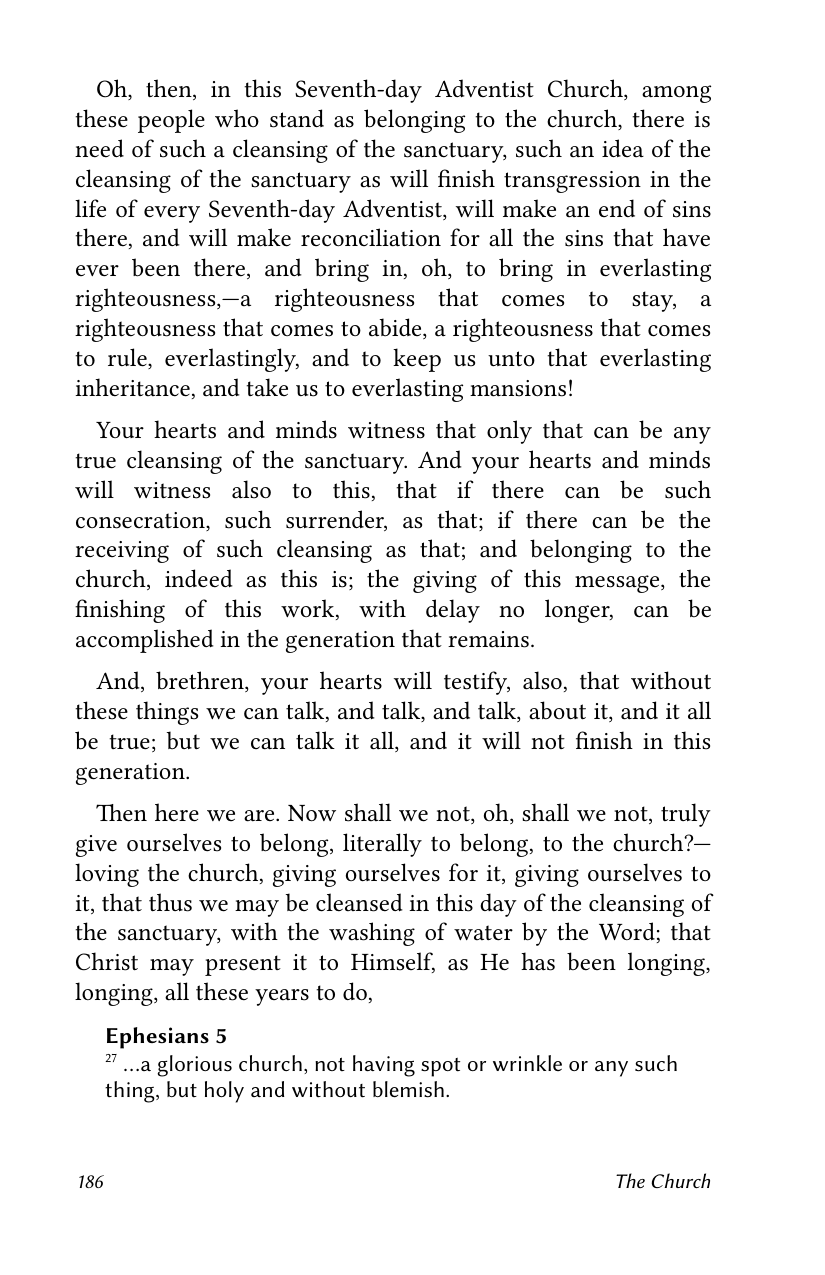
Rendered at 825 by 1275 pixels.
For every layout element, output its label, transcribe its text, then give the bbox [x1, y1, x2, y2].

text And, brethren, your hearts will testify, also, that without these things we can talk, and talk, and talk, about it, and it all be true; but we can talk it all, and it will not finish in this generation. [75, 667, 712, 785]
text Your hearts and minds witness that only that can be any true cleansing of the sanctuary. And your hearts and minds will witness also to this, that if there can be such consecration, such surrender, as that; if there can be the receiving of such cleansing as that; and belonging to the church, indeed as this is; the giving of this message, the finishing of this work, with delay no longer, can be accomplished in the generation that remains. [75, 416, 712, 654]
text Ephesians 5 [105, 1023, 712, 1049]
text Then here we are. Now shall we not, oh, shall we not, truly give ourselves to belong, literally to belong, to the church?—loving the church, giving ourselves for it, giving ourselves to it, that thus we may be cleansed in this day of the cleansing of the sanctuary, with the washing of water by the Word; that Christ may present it to Himself, as He has been longing, longing, all these years to do, [75, 799, 712, 1007]
text Oh, then, in this Seventh-day Adventist Church, among these people who stand as belonging to the church, there is need of such a cleansing of the sanctuary, such an idea of the cleansing of the sanctuary as will finish transgression in the life of every Seventh-day Adventist, will make an end of sins there, and will make reconciliation for all the sins that have ever been there, and bring in, oh, to bring in everlasting righteousness,—a righteousness that comes to stay, a righteousness that comes to abide, a righteousness that comes to rule, everlastingly, and to keep us unto that everlasting inheritance, and take us to everlasting mansions! [75, 75, 712, 402]
text 27 ...a glorious church, not having spot or wrinkle or any such thing, but holy and without blemish. [105, 1051, 682, 1103]
